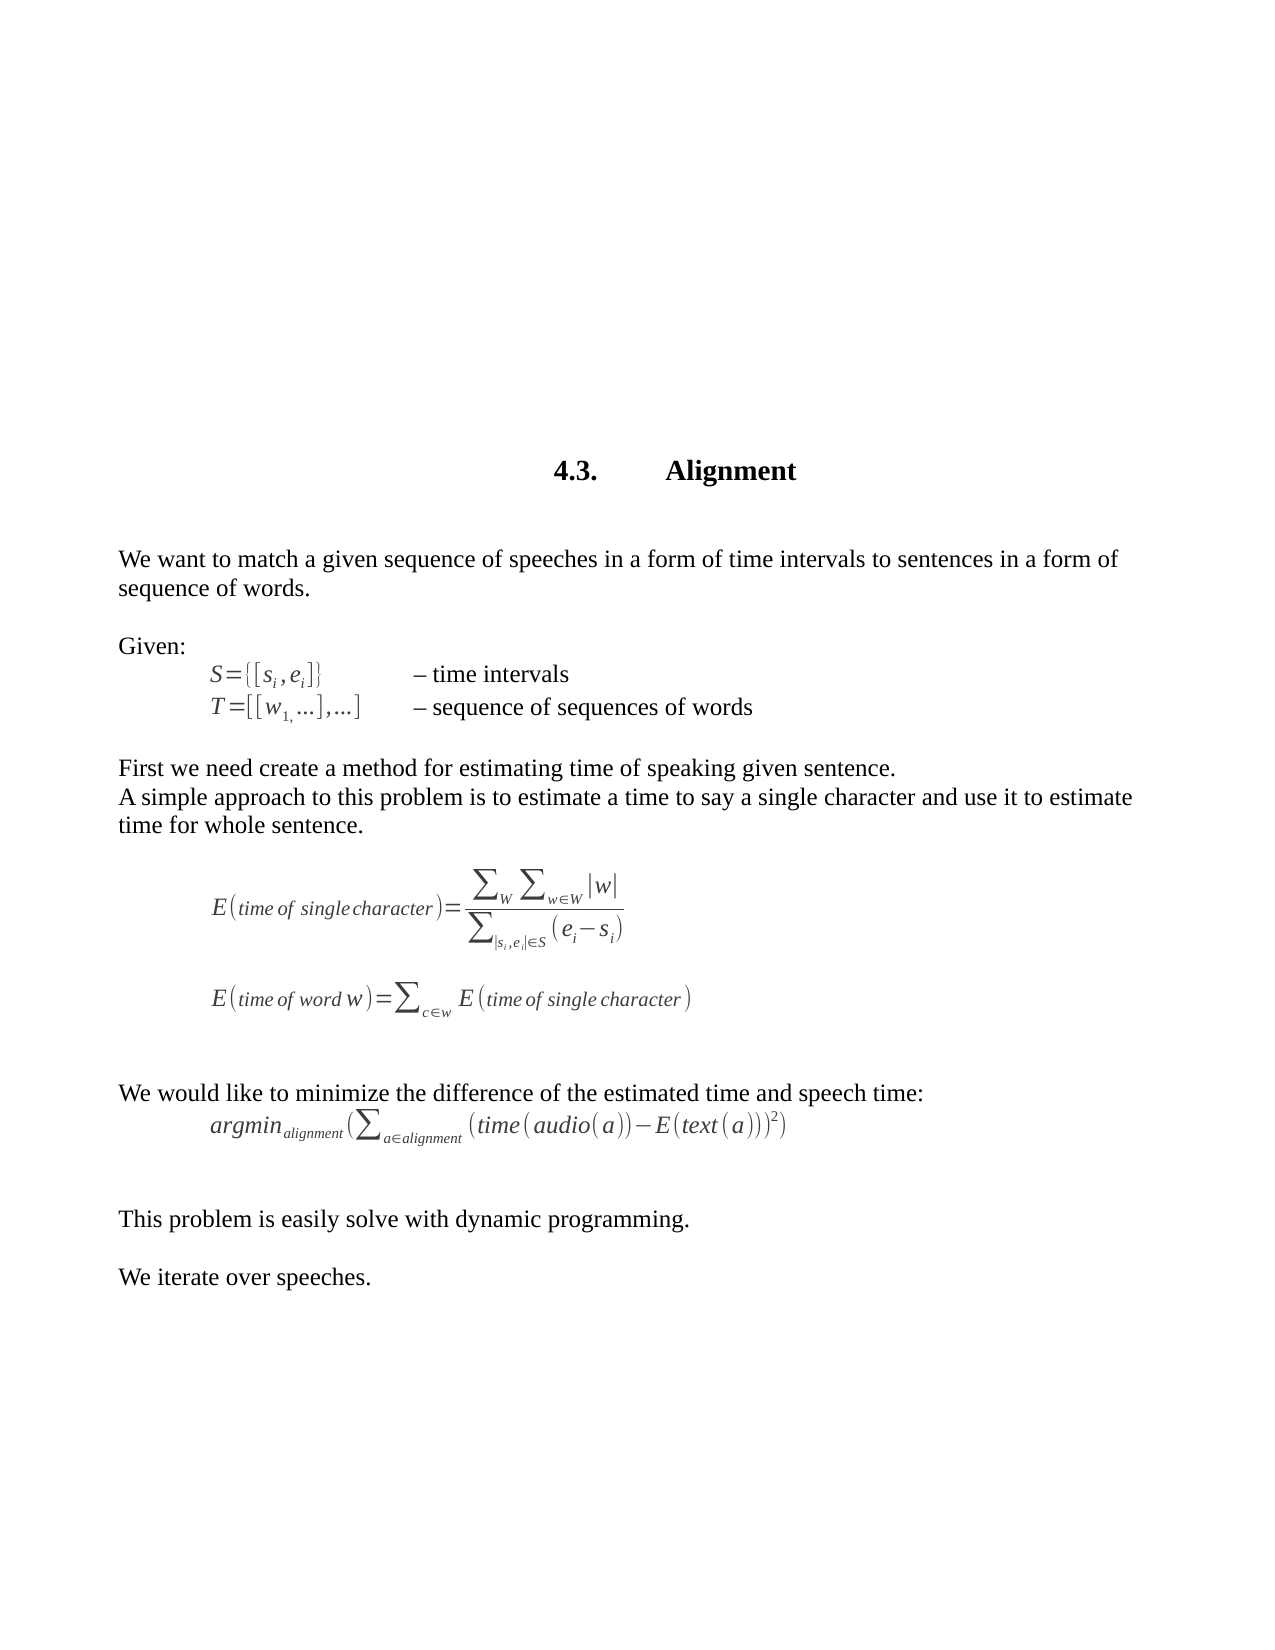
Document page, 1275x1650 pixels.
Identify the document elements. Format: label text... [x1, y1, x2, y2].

text Given: [118, 631, 1157, 659]
text A simple approach to this problem is to estimate a time to say a single character and use it to estimate time for whole sentence. [118, 782, 1157, 839]
text – sequence of sequences of words [118, 692, 1157, 724]
text – time intervals [118, 659, 1157, 692]
text We iterate over speeches. [118, 1262, 1157, 1290]
list Alignment [193, 453, 1157, 487]
text We would like to minimize the difference of the estimated time and speech time: [118, 1078, 1157, 1107]
text This problem is easily solve with dynamic programming. [118, 1204, 1157, 1233]
text First we need create a method for estimating time of speaking given sentence. [118, 753, 1157, 782]
text We want to match a given sequence of speeches in a form of time intervals to sentences in a form of sequence of words. [118, 544, 1157, 602]
